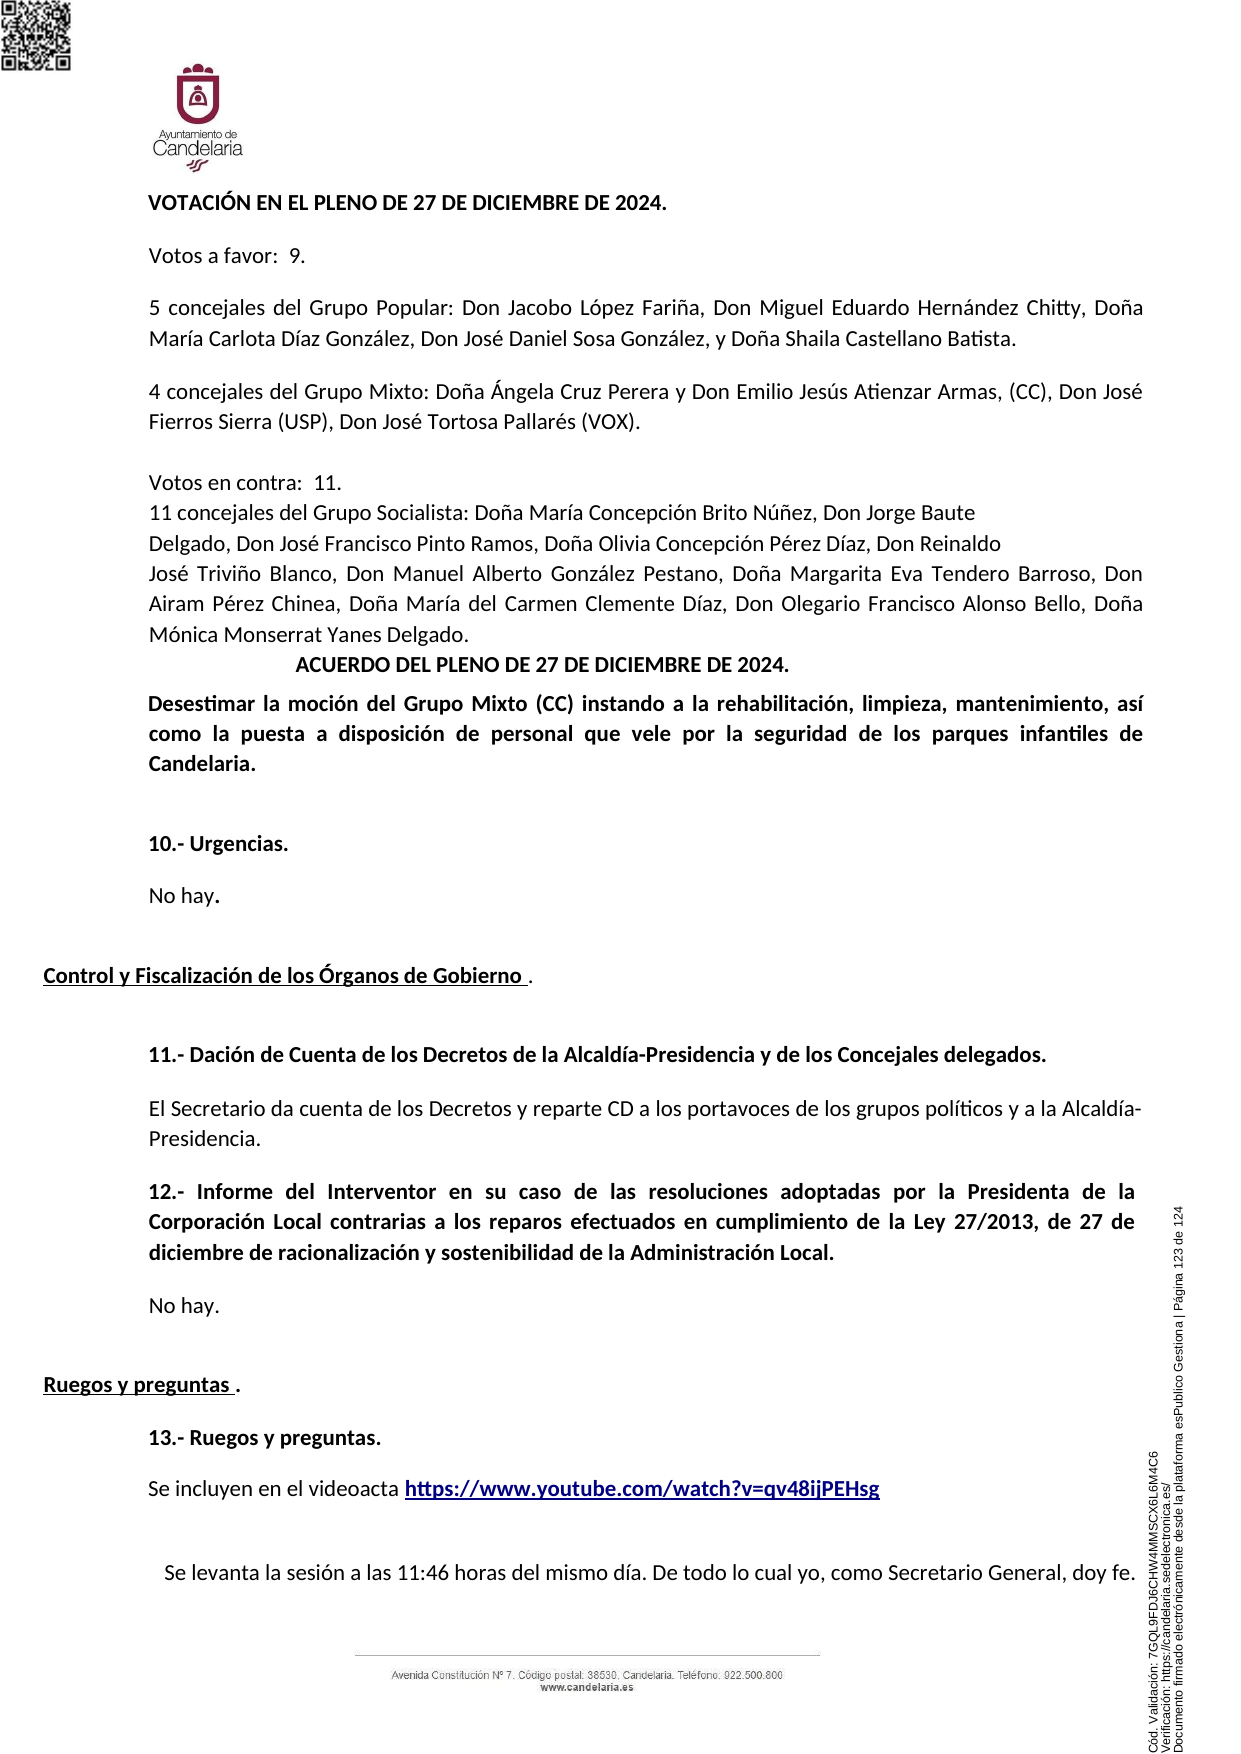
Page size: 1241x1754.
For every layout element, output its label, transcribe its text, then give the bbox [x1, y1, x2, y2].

list Ruegos y preguntas . [0, 1370, 1145, 1398]
text 11.- Dación de Cuenta de los Decretos de la Alcaldía-Presidencia y de los Concejales delegados. [148, 1040, 1145, 1068]
text El Secretario da cuenta de los Decretos y reparte CD a los portavoces de los grupos políticos y a la Alcaldía-Presidencia. [149, 1094, 1145, 1152]
text 4 concejales del Grupo Mixto: Doña Ángela Cruz Perera y Don Emilio Jesús Atienzar Armas, (CC), Don José Fierros Sierra (USP), Don José Tortosa Pallarés (VOX). [149, 377, 1145, 435]
text Votos en contra: 11. [149, 468, 1145, 496]
text VOTACIÓN EN EL PLENO DE 27 DE DICIEMBRE DE 2024. [148, 188, 1145, 216]
text ACUERDO DEL PLENO DE 27 DE DICIEMBRE DE 2024. [295, 650, 1145, 678]
text No hay. [149, 1291, 1145, 1319]
text Se levanta la sesión a las 11:46 horas del mismo día. De todo lo cual yo, como Secretario General, doy fe. [149, 1558, 1145, 1586]
text Delgado, Don José Francisco Pinto Ramos, Doña Olivia Concepción Pérez Díaz, Don Reinaldo [149, 529, 1145, 557]
text 11 concejales del Grupo Socialista: Doña María Concepción Brito Núñez, Don Jorge Baute [149, 498, 1145, 526]
text No hay. [149, 882, 1145, 910]
text 12.- Informe del Interventor en su caso de las resoluciones adoptadas por la Presidenta de la Corporación Local contrarias a los reparos efectuados en cumplimiento de la Ley 27/2013, de 27 de diciembre de racionalización y sostenibilidad de la Administración Local. [148, 1177, 1136, 1266]
text Se incluyen en el videoacta https://www.youtube.com/watch?v=qv48ijPEHsg [148, 1476, 955, 1502]
list Control y Fiscalización de los Órganos de Gobierno . [0, 961, 1145, 989]
text 13.- Ruegos y preguntas. [148, 1423, 1145, 1451]
text 10.- Urgencias. [148, 829, 1145, 857]
text 5 concejales del Grupo Popular: Don Jacobo López Fariña, Don Miguel Eduardo Hernández Chitty, Doña María Carlota Díaz González, Don José Daniel Sosa González, y Doña Shaila Castellano Batista. [149, 293, 1145, 352]
text José Triviño Blanco, Don Manuel Alberto González Pestano, Doña Margarita Eva Tendero Barroso, Don Airam Pérez Chinea, Doña María del Carmen Clemente Díaz, Don Olegario Francisco Alonso Bello, Doña Mónica Monserrat Yanes Delgado. [149, 559, 1145, 648]
text Desestimar la moción del Grupo Mixto (CC) instando a la rehabilitación, limpieza, mantenimiento, así como la puesta a disposición de personal que vele por la seguridad de los parques infantiles de Candelaria. [148, 689, 1145, 777]
text Votos a favor: 9. [149, 241, 1145, 269]
